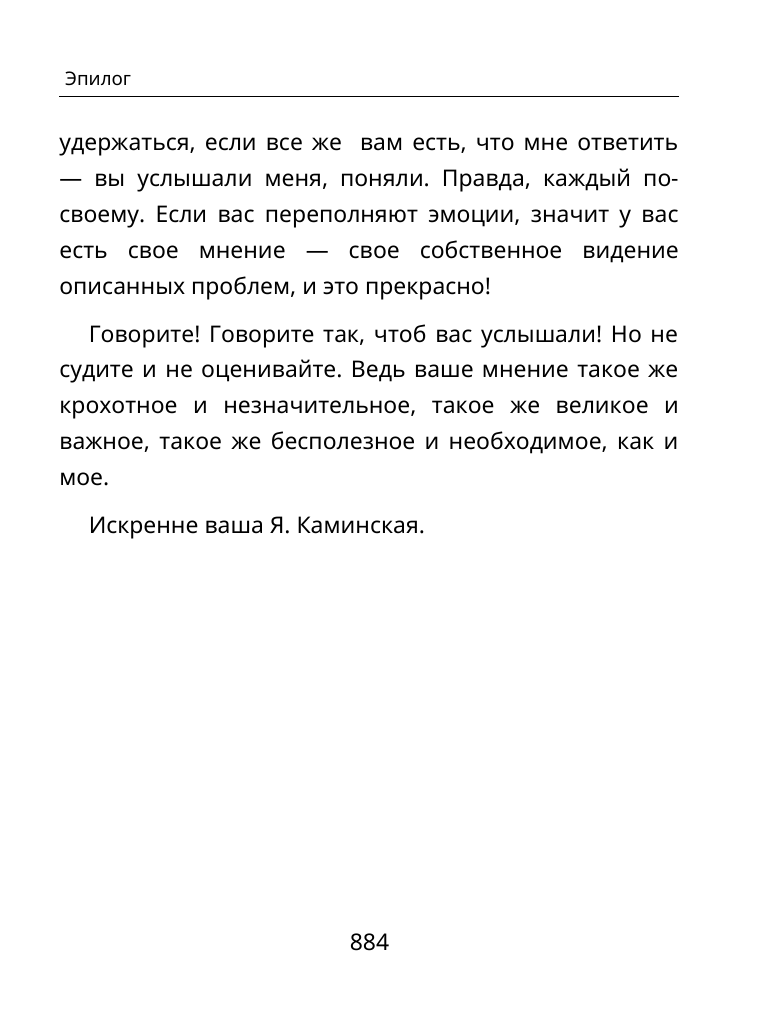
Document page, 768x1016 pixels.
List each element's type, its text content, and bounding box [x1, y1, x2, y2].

text удержаться, если все же вам есть, что мне ответить — вы услышали меня, поняли. Правда, каждый по-своему. Если вас переполняют эмоции, значит у вас есть свое мнение — свое собственное видение описанных проблем, и это прекрасно! [59, 126, 679, 301]
text Говорите! Говорите так, чтоб вас услышали! Но не судите и не оценивайте. Ведь ваше мнение такое же крохотное и незначительное, такое же великое и важное, такое же бесполезное и необходимое, как и мое. [59, 317, 679, 492]
text Искренне ваша Я. Каминская. [59, 509, 679, 540]
